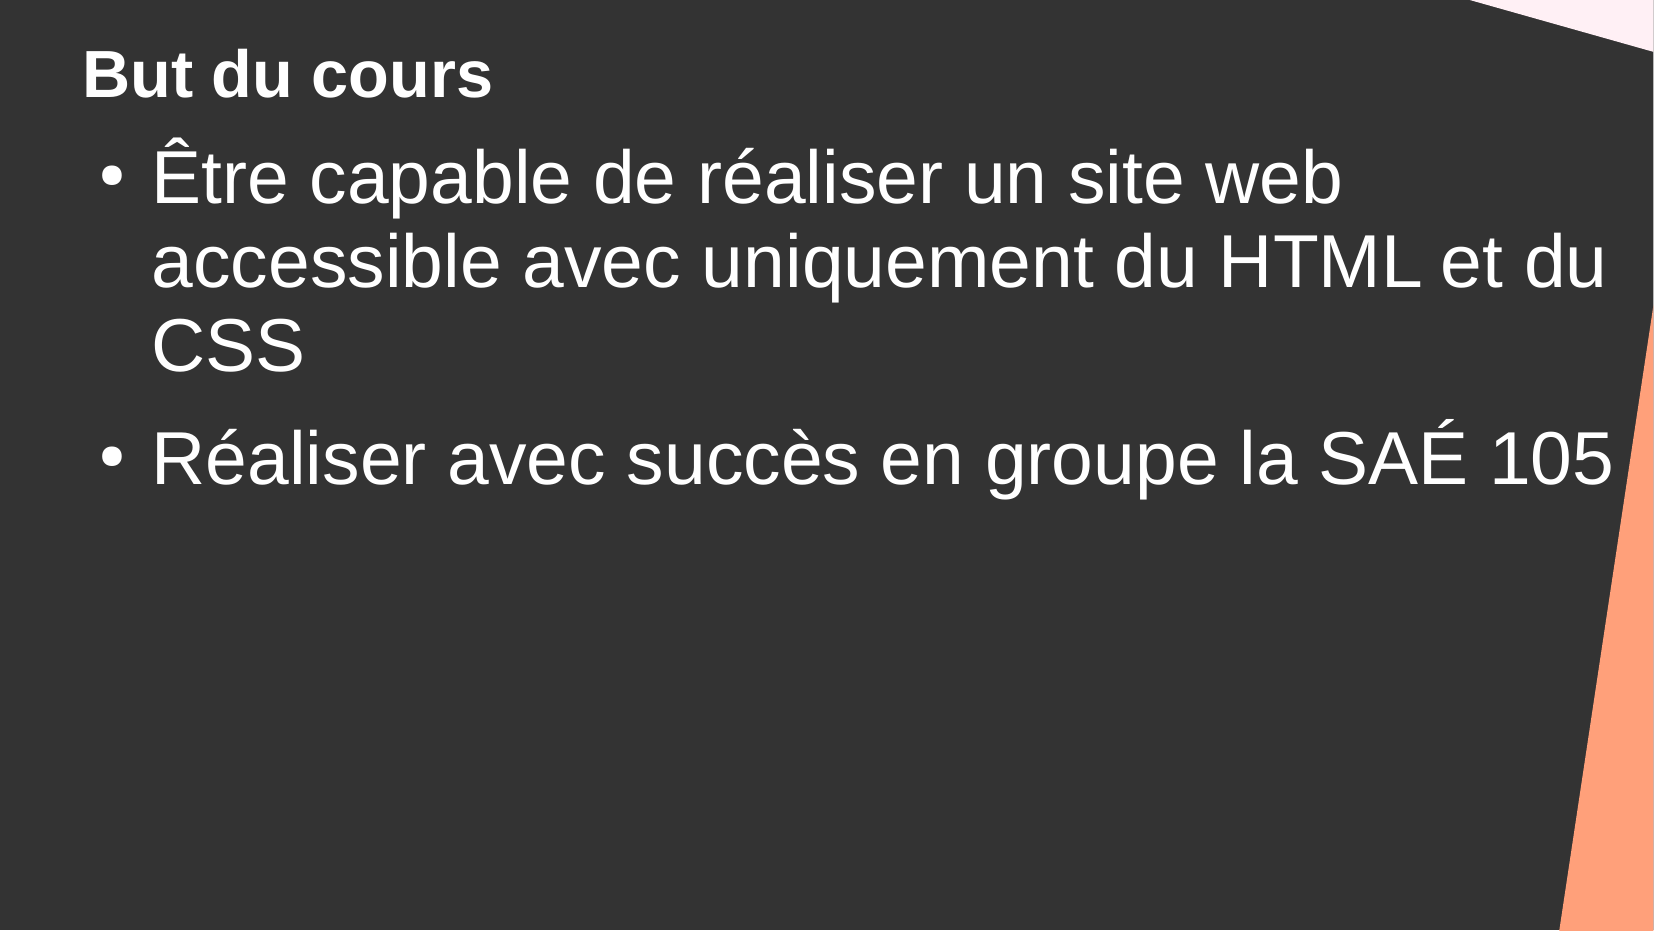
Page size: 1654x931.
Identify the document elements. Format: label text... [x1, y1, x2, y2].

text_box [1559, 301, 1654, 931]
text_box [1469, 0, 1654, 53]
list Être capable de réaliser un site web accessible avec uniquement du HTML et du CSS Réaliser avec succès en groupe la SAÉ 105 [80, 135, 1620, 762]
title But du cours [82, 36, 1571, 122]
